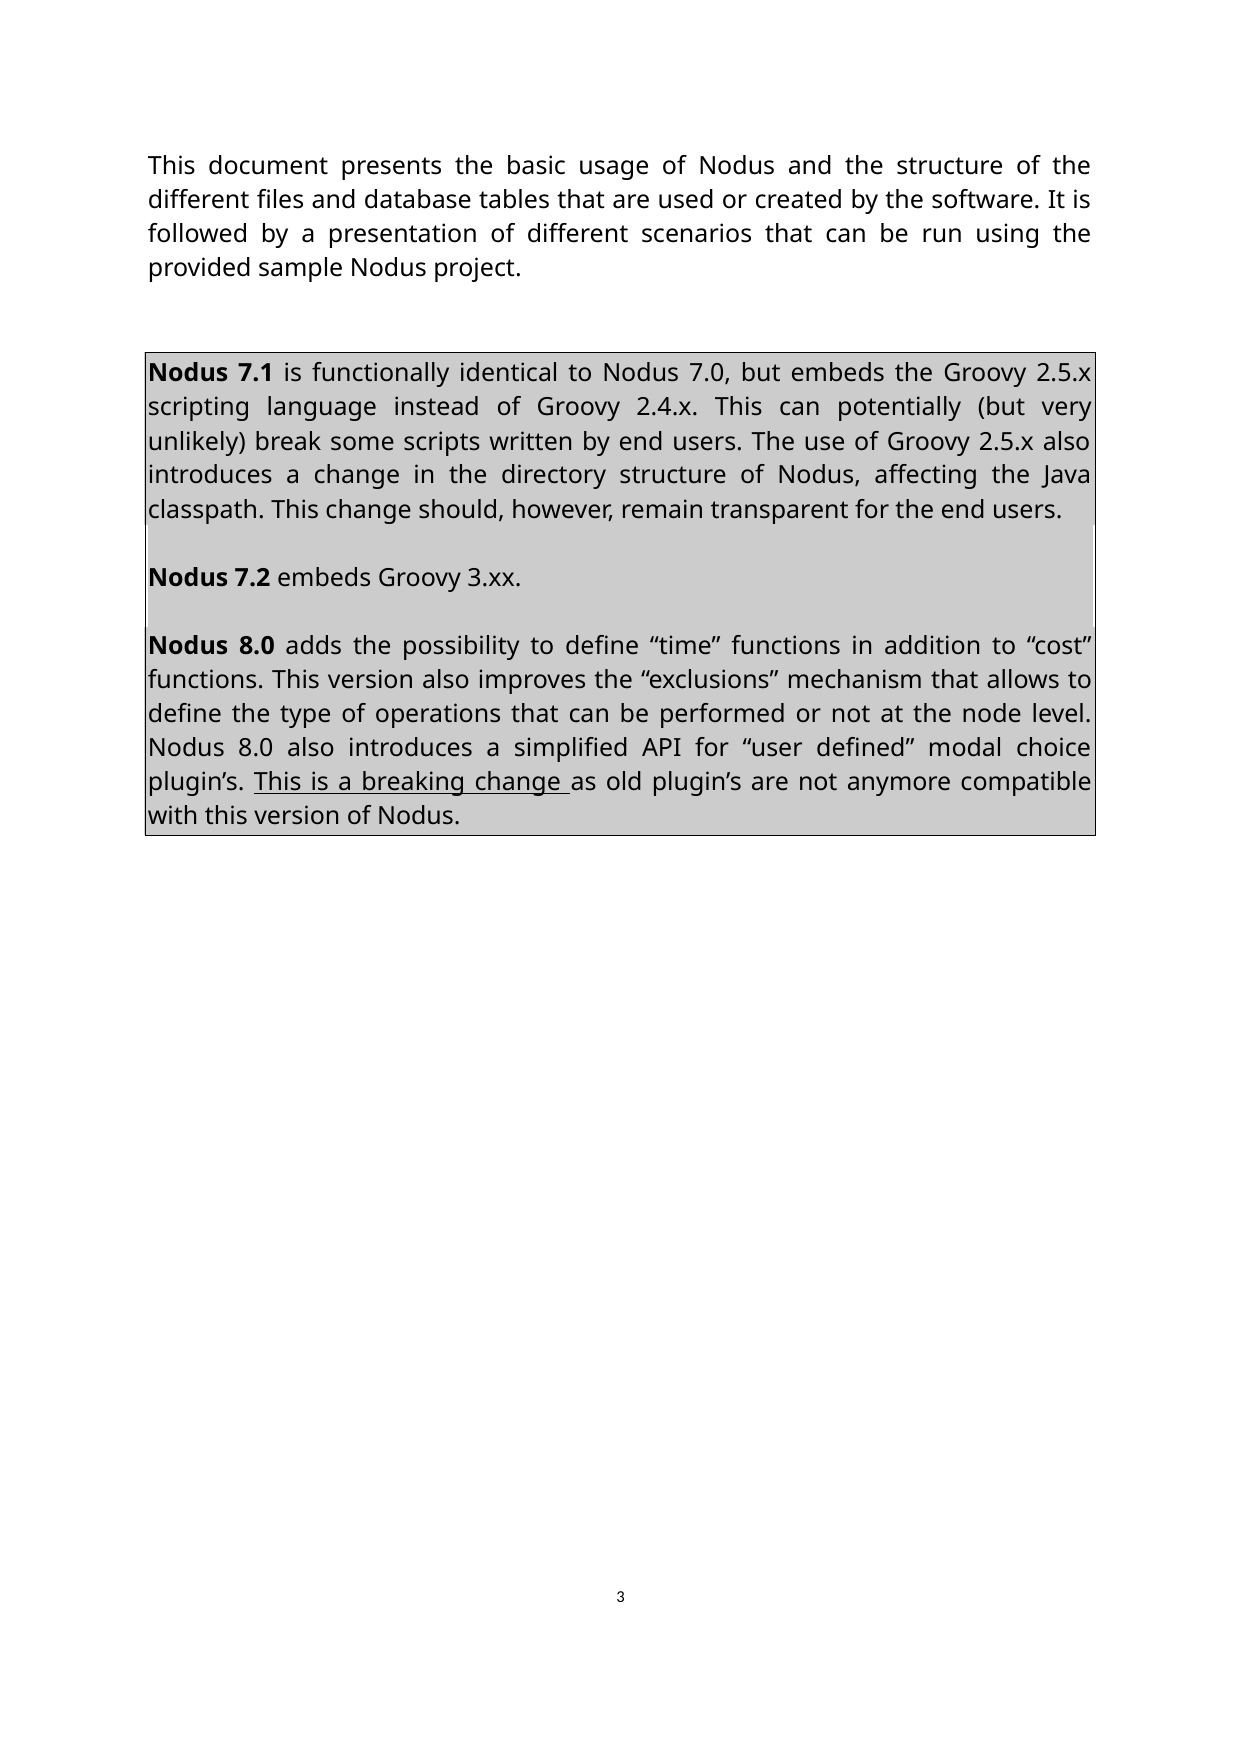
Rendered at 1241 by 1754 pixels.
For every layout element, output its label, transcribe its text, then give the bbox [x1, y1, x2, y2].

text Nodus 7.2 embeds Groovy 3.xx. [148, 559, 1093, 593]
text Nodus 8.0 adds the possibility to define “time” functions in addition to “cost” functions. This version also improves the “exclusions” mechanism that allows to define the type of operations that can be performed or not at the node level. Nodus 8.0 also introduces a simplified API for “user defined” modal choice plugin’s. This is a breaking change as old plugin’s are not anymore compatible with this version of Nodus. [146, 624, 1095, 835]
text This document presents the basic usage of Nodus and the structure of the different files and database tables that are used or created by the software. It is followed by a presentation of different scenarios that can be run using the provided sample Nodus project. [148, 148, 1093, 284]
text Nodus 7.1 is functionally identical to Nodus 7.0, but embeds the Groovy 2.5.x scripting language instead of Groovy 2.4.x. This can potentially (but very unlikely) break some scripts written by end users. The use of Groovy 2.5.x also introduces a change in the directory structure of Nodus, affecting the Java classpath. This change should, however, remain transparent for the end users. [146, 353, 1095, 525]
